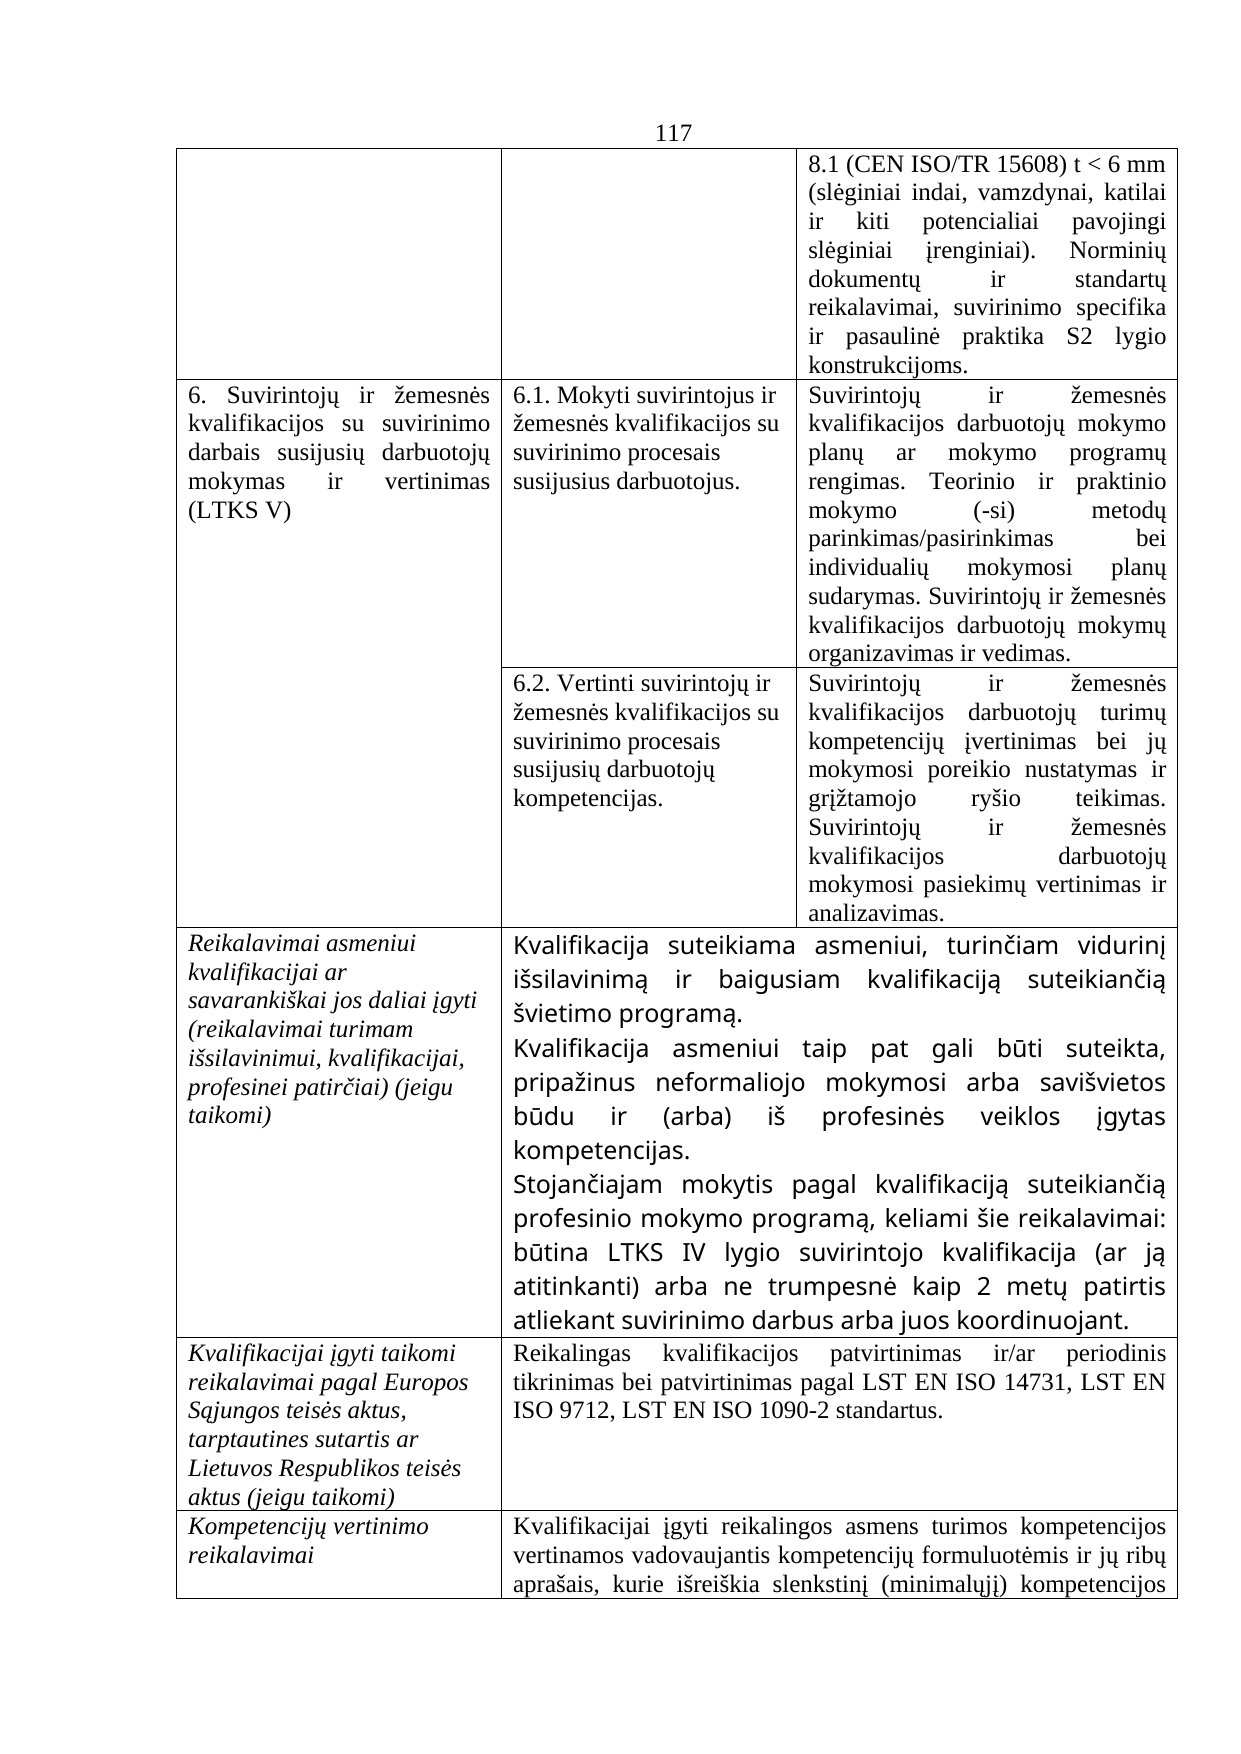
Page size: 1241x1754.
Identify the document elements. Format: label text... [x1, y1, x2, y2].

table_cell Reikalingas kvalifikacijos patvirtinimas ir/ar periodinis tikrinimas bei patvirtinimas pagal LST EN ISO 14731, LST EN ISO 9712, LST EN ISO 1090-2 standartus. [502, 1338, 1177, 1510]
table_cell Suvirintojų ir žemesnės kvalifikacijos darbuotojų mokymo planų ar mokymo programų rengimas. Teorinio ir praktinio mokymo (-si) metodų parinkimas/pasirinkimas bei individualių mokymosi planų sudarymas. Suvirintojų ir žemesnės kvalifikacijos darbuotojų mokymų organizavimas ir vedimas. [797, 380, 1177, 667]
table_cell 6.1. Mokyti suvirintojus ir žemesnės kvalifikacijos su suvirinimo procesais susijusius darbuotojus. [502, 380, 796, 667]
table_cell Kompetencijų vertinimo reikalavimai [177, 1511, 501, 1598]
table_cell Kvalifikacija suteikiama asmeniui, turinčiam vidurinį išsilavinimą ir baigusiam kvalifikaciją suteikiančią švietimo programą. Kvalifikacija asmeniui taip pat gali būti suteikta, pripažinus neformaliojo mokymosi arba savišvietos būdu ir (arba) iš profesinės veiklos įgytas kompetencijas. Stojančiajam mokytis pagal kvalifikaciją suteikiančią profesinio mokymo programą, keliami šie reikalavimai: būtina LTKS IV lygio suvirintojo kvalifikacija (ar ją atitinkanti) arba ne trumpesnė kaip 2 metų patirtis atliekant suvirinimo darbus arba juos koordinuojant. [502, 928, 1177, 1337]
table_cell Kvalifikacijai įgyti taikomi reikalavimai pagal Europos Sąjungos teisės aktus, tarptautines sutartis ar Lietuvos Respublikos teisės aktus (jeigu taikomi) [177, 1338, 501, 1510]
table_cell Kvalifikacijai įgyti reikalingos asmens turimos kompetencijos vertinamos vadovaujantis kompetencijų formuluotėmis ir jų ribų aprašais, kurie išreiškia slenkstinį (minimalųjį) kompetencijos [502, 1511, 1177, 1598]
table_cell Reikalavimai asmeniui kvalifikacijai ar savarankiškai jos daliai įgyti (reikalavimai turimam išsilavinimui, kvalifikacijai, profesinei patirčiai) (jeigu taikomi) [177, 928, 501, 1337]
table_cell [177, 149, 501, 379]
table_cell Suvirintojų ir žemesnės kvalifikacijos darbuotojų turimų kompetencijų įvertinimas bei jų mokymosi poreikio nustatymas ir grįžtamojo ryšio teikimas. Suvirintojų ir žemesnės kvalifikacijos darbuotojų mokymosi pasiekimų vertinimas ir analizavimas. [797, 668, 1177, 927]
table_cell [502, 149, 796, 379]
table_cell 6.2. Vertinti suvirintojų ir žemesnės kvalifikacijos su suvirinimo procesais susijusių darbuotojų kompetencijas. [502, 668, 796, 927]
table_cell 6. Suvirintojų ir žemesnės kvalifikacijos su suvirinimo darbais susijusių darbuotojų mokymas ir vertinimas (LTKS V) [177, 380, 501, 927]
table_cell 8.1 (CEN ISO/TR 15608) t < 6 mm (slėginiai indai, vamzdynai, katilai ir kiti potencialiai pavojingi slėginiai įrenginiai). Norminių dokumentų ir standartų reikalavimai, suvirinimo specifika ir pasaulinė praktika S2 lygio konstrukcijoms. [797, 149, 1177, 379]
